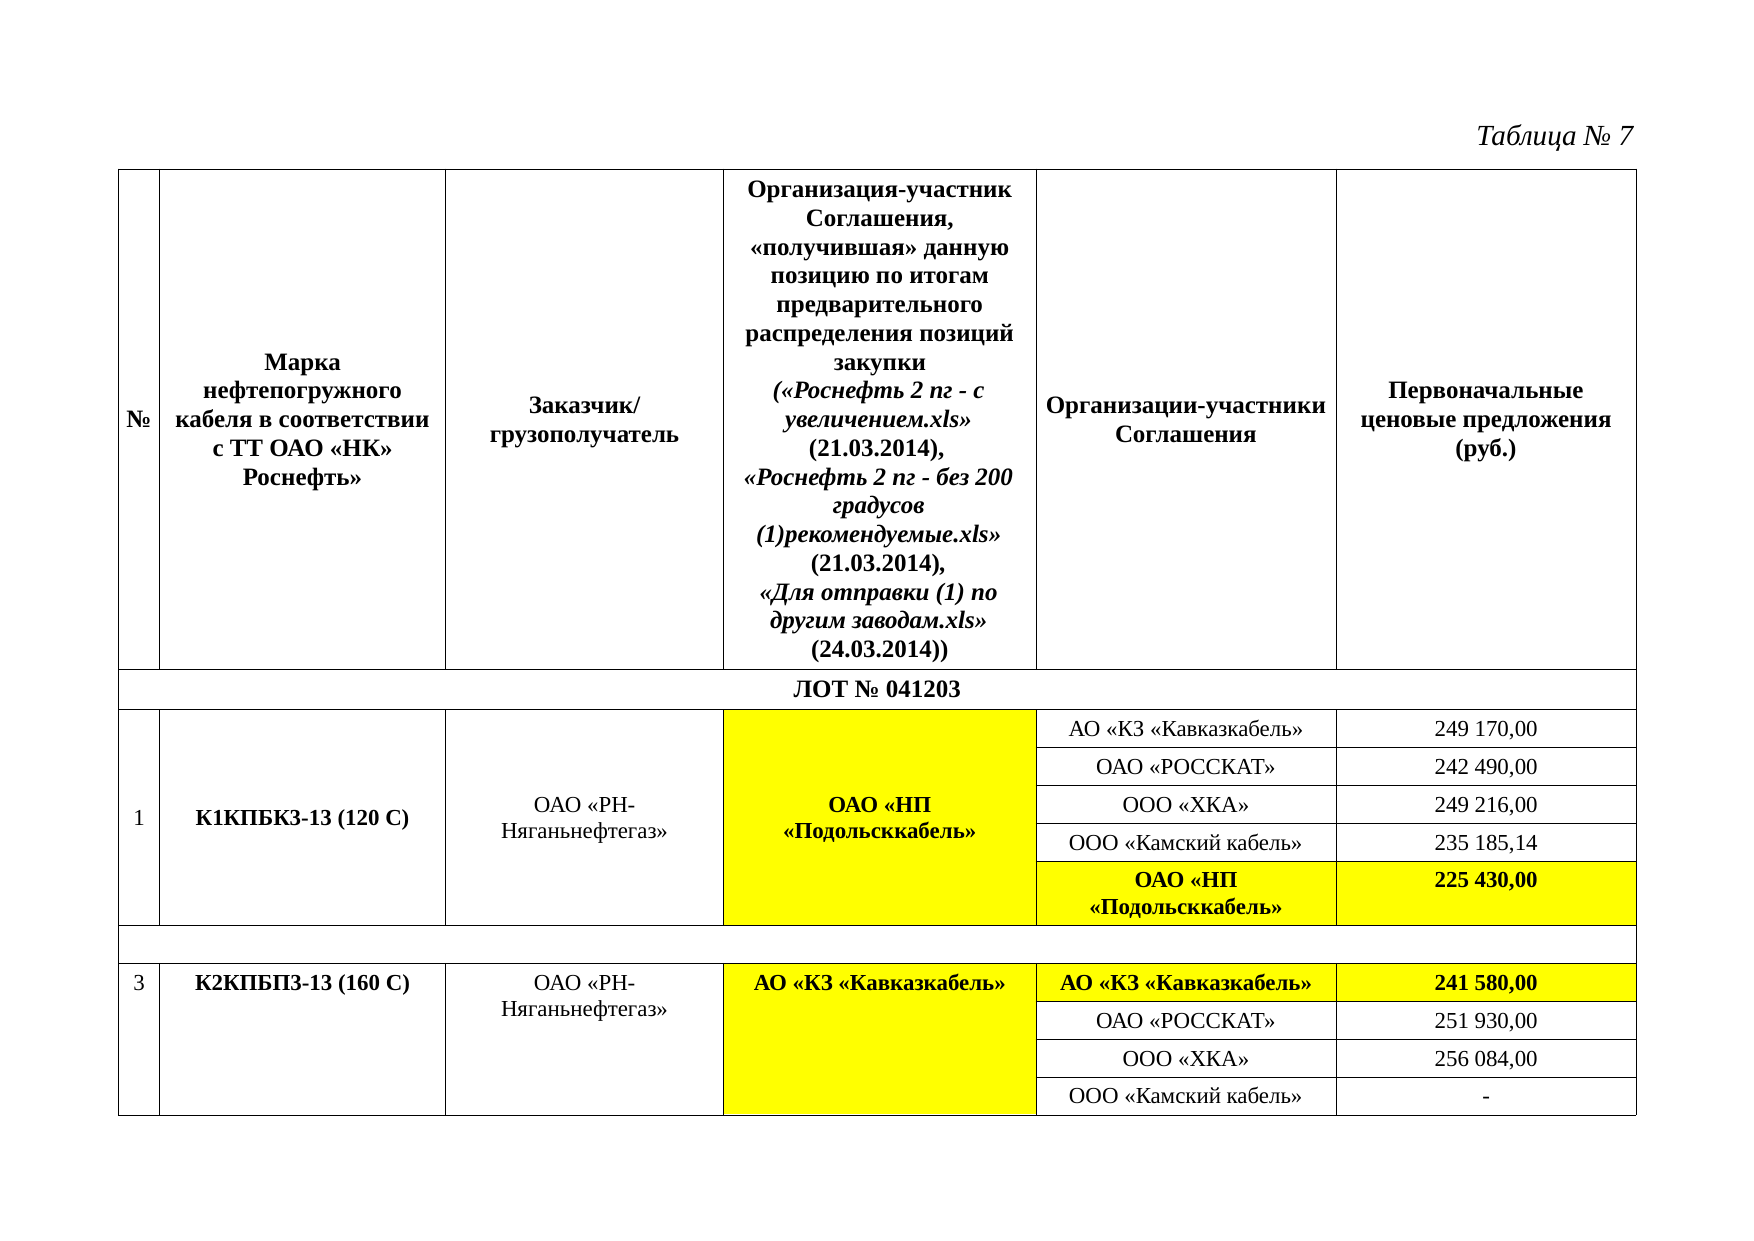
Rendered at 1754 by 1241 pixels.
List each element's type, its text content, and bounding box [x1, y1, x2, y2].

table_cell ООО «ХКА» [1037, 786, 1336, 823]
table_cell ООО «Камский кабель» [1037, 1078, 1336, 1114]
table_cell АО «КЗ «Кавказкабель» [1037, 964, 1336, 1001]
table_cell 249 170,00 [1337, 710, 1636, 747]
table_header Первоначальные ценовые предложения (руб.) [1337, 170, 1636, 669]
table_cell ОАО «РОССКАТ» [1037, 748, 1336, 785]
table_cell 225 430,00 [1337, 862, 1636, 925]
table_cell ООО «ХКА» [1037, 1040, 1336, 1077]
table_cell 242 490,00 [1337, 748, 1636, 785]
table_cell ОАО «РОССКАТ» [1037, 1002, 1336, 1039]
table_cell - [1337, 1078, 1636, 1114]
table_header № [119, 170, 159, 669]
table_cell 1 [119, 710, 159, 925]
table_cell АО «КЗ «Кавказкабель» [724, 964, 1036, 1114]
table_cell 3 [119, 964, 159, 1114]
table_cell ООО «Камский кабель» [1037, 824, 1336, 861]
table_cell АО «КЗ «Кавказкабель» [1037, 710, 1336, 747]
table_header Заказчик/ грузополучатель [446, 170, 723, 669]
text Таблица № 7 [118, 118, 1636, 152]
table_cell 235 185,14 [1337, 824, 1636, 861]
table_header Организация-участник Соглашения, «получившая» данную позицию по итогам предварительного распределения позиций закупки («Роснефть 2 пг - с увеличением.xls» (21.03.2014), «Роснефть 2 пг - без 200 градусов (1)рекомендуемые.xls» (21.03.2014), «Для отправки (1) по другим заводам.xls» (24.03.2014)) [724, 170, 1036, 669]
table_cell ОАО «РН-Няганьнефтегаз» [446, 710, 723, 925]
table_cell ОАО «НП «Подольсккабель» [1037, 862, 1336, 925]
table_header Организации-участники Соглашения [1037, 170, 1336, 669]
table_cell 256 084,00 [1337, 1040, 1636, 1077]
table_cell К1КПБК3-13 (120 С) [160, 710, 445, 925]
table_cell ОАО «РН-Няганьнефтегаз» [446, 964, 723, 1114]
table_cell ОАО «НП «Подольсккабель» [724, 710, 1036, 925]
table_header Марка нефтепогружного кабеля в соответствии с ТТ ОАО «НК» Роснефть» [160, 170, 445, 669]
table_cell К2КПБП3-13 (160 С) [160, 964, 445, 1114]
table_cell [119, 926, 1636, 963]
table_cell 251 930,00 [1337, 1002, 1636, 1039]
table_cell ЛОТ № 041203 [119, 670, 1636, 709]
table_cell 241 580,00 [1337, 964, 1636, 1001]
table_cell 249 216,00 [1337, 786, 1636, 823]
